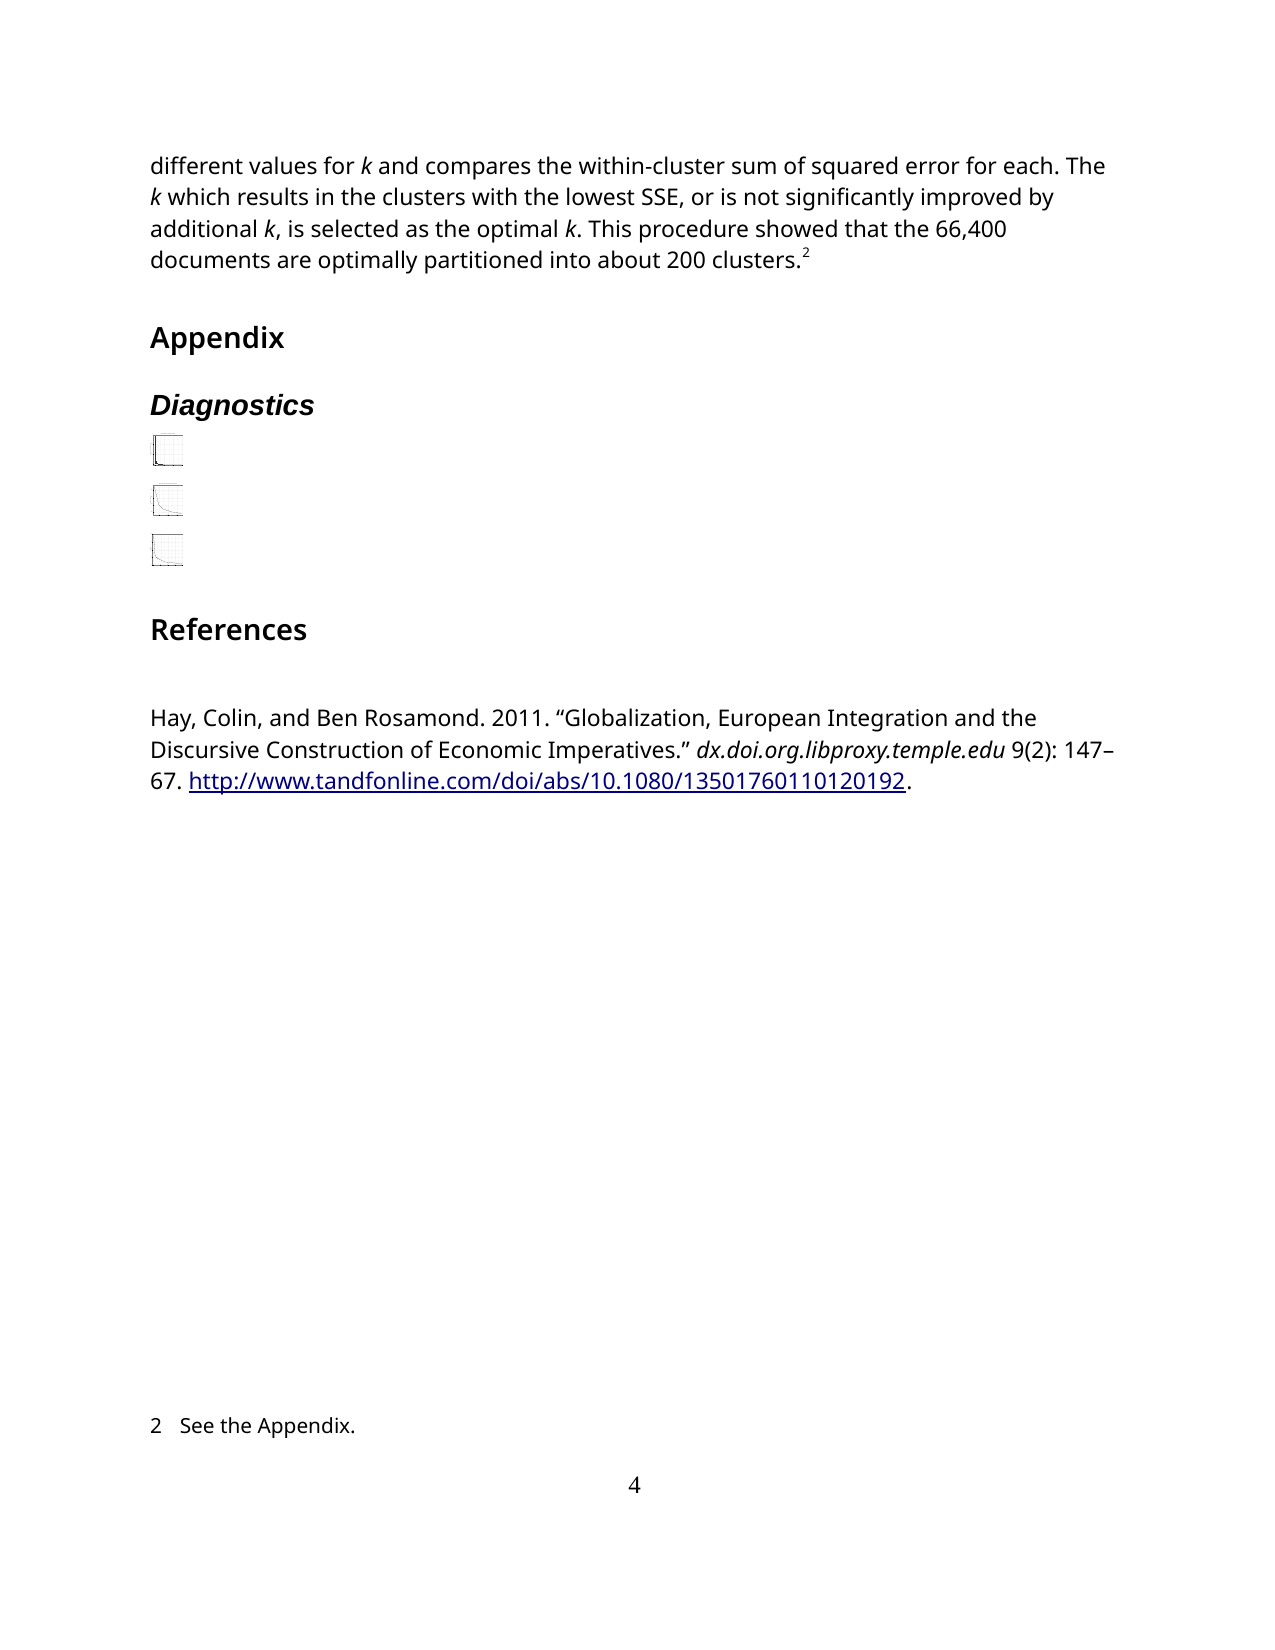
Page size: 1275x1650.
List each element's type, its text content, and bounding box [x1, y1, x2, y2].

subtitle Appendix [150, 317, 1125, 357]
subtitle Diagnostics [150, 388, 1125, 421]
text different values for k and compares the within-cluster sum of squared error for each. The k which results in the clusters with the lowest SSE, or is not significantly improved by additional k, is selected as the optimal k. This procedure showed that the 66,400 documents are optimally partitioned into about 200 clusters. [150, 150, 1125, 275]
text See the Appendix. [150, 1412, 1125, 1440]
text Hay, Colin, and Ben Rosamond. 2011. “Globalization, European Integration and the Discursive Construction of Economic Imperatives.” dx.doi.org.libproxy.temple.edu 9(2): 147–67. http://www.tandfonline.com/doi/abs/10.1080/13501760110120192. [150, 702, 1125, 796]
subtitle References [150, 609, 1125, 649]
